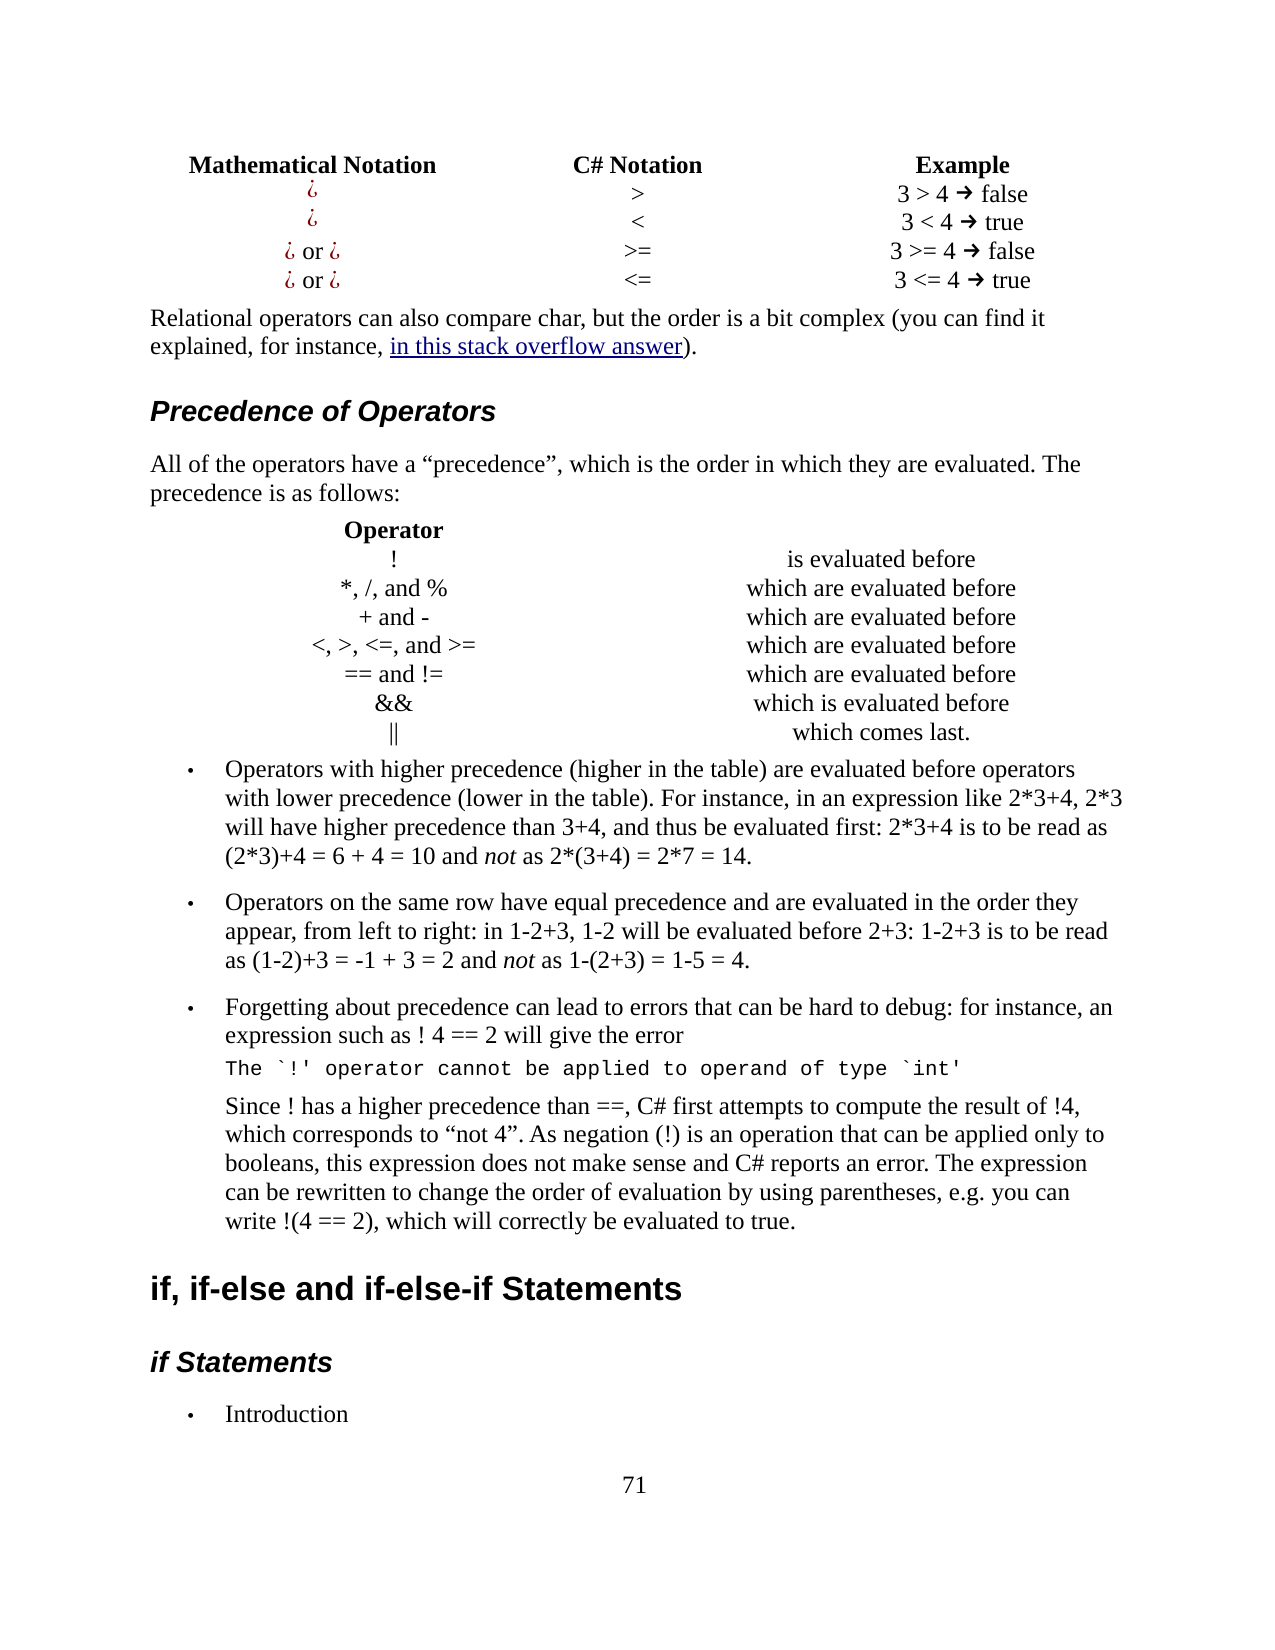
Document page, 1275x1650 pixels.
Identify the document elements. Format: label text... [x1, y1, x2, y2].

table_cell is evaluated before [638, 544, 1125, 573]
table_header Mathematical Notation [150, 150, 475, 179]
text All of the operators have a “precedence”, which is the order in which they are evaluated. The precedence is as follows: [150, 449, 1125, 507]
table_header Operator [150, 516, 637, 544]
table_cell which are evaluated before [638, 659, 1125, 688]
list Operators on the same row have equal precedence and are evaluated in the order they appear, from left to right: in 1-2+3, 1-2 will be evaluated before 2+3: 1-2+3 is to be read as (1-2)+3 = -1 + 3 = 2 and not as 1-(2+3) = 1-5 = 4. [187, 887, 1125, 974]
table_cell [150, 179, 475, 207]
table_cell *, /, and % [150, 573, 637, 602]
table_cell 3 < 4 true [800, 208, 1125, 236]
table_cell > [475, 179, 800, 207]
table_cell which comes last. [638, 717, 1125, 746]
list Operators with higher precedence (higher in the table) are evaluated before operators with lower precedence (lower in the table). For instance, in an expression like 2*3+4, 2*3 will have higher precedence than 3+4, and thus be evaluated first: 2*3+4 is to be read as (2*3)+4 = 6 + 4 = 10 and not as 2*(3+4) = 2*7 = 14. [187, 754, 1125, 869]
table_cell or [150, 265, 475, 294]
table_cell == and != [150, 659, 637, 688]
subtitle if Statements [150, 1344, 1125, 1378]
table_cell or [150, 236, 475, 265]
table_cell || [150, 717, 637, 746]
table_cell which is evaluated before [638, 688, 1125, 717]
list The `!' operator cannot be applied to operand of type `int' [187, 1058, 1125, 1082]
table_cell which are evaluated before [638, 631, 1125, 659]
table_cell 3 <= 4 true [800, 265, 1125, 294]
table_header Example [800, 150, 1125, 179]
table_cell 3 > 4 false [800, 179, 1125, 207]
subtitle if, if-else and if-else-if Statements [150, 1268, 1125, 1307]
table_header C# Notation [475, 150, 800, 179]
subtitle Precedence of Operators [150, 394, 1125, 428]
table_cell [150, 208, 475, 236]
table_cell >= [475, 236, 800, 265]
table_cell + and - [150, 602, 637, 631]
text Relational operators can also compare char, but the order is a bit complex (you can find it explained, for instance, in this stack overflow answer). [150, 303, 1125, 360]
table_cell <= [475, 265, 800, 294]
list Since ! has a higher precedence than ==, C# first attempts to compute the result of !4, which corresponds to “not 4”. As negation (!) is an operation that can be applied only to booleans, this expression does not make sense and C# reports an error. The expression can be rewritten to change the order of evaluation by using parentheses, e.g. you can write !(4 == 2), which will correctly be evaluated to true. [187, 1091, 1125, 1234]
table_cell ! [150, 544, 637, 573]
list Forgetting about precedence can lead to errors that can be hard to debug: for instance, an expression such as ! 4 == 2 will give the error [187, 992, 1125, 1049]
table_header [638, 516, 1125, 544]
table_cell which are evaluated before [638, 602, 1125, 631]
list Introduction [187, 1399, 1125, 1428]
table_cell <, >, <=, and >= [150, 631, 637, 659]
table_cell which are evaluated before [638, 573, 1125, 602]
table_cell && [150, 688, 637, 717]
table_cell 3 >= 4 false [800, 236, 1125, 265]
table_cell < [475, 208, 800, 236]
